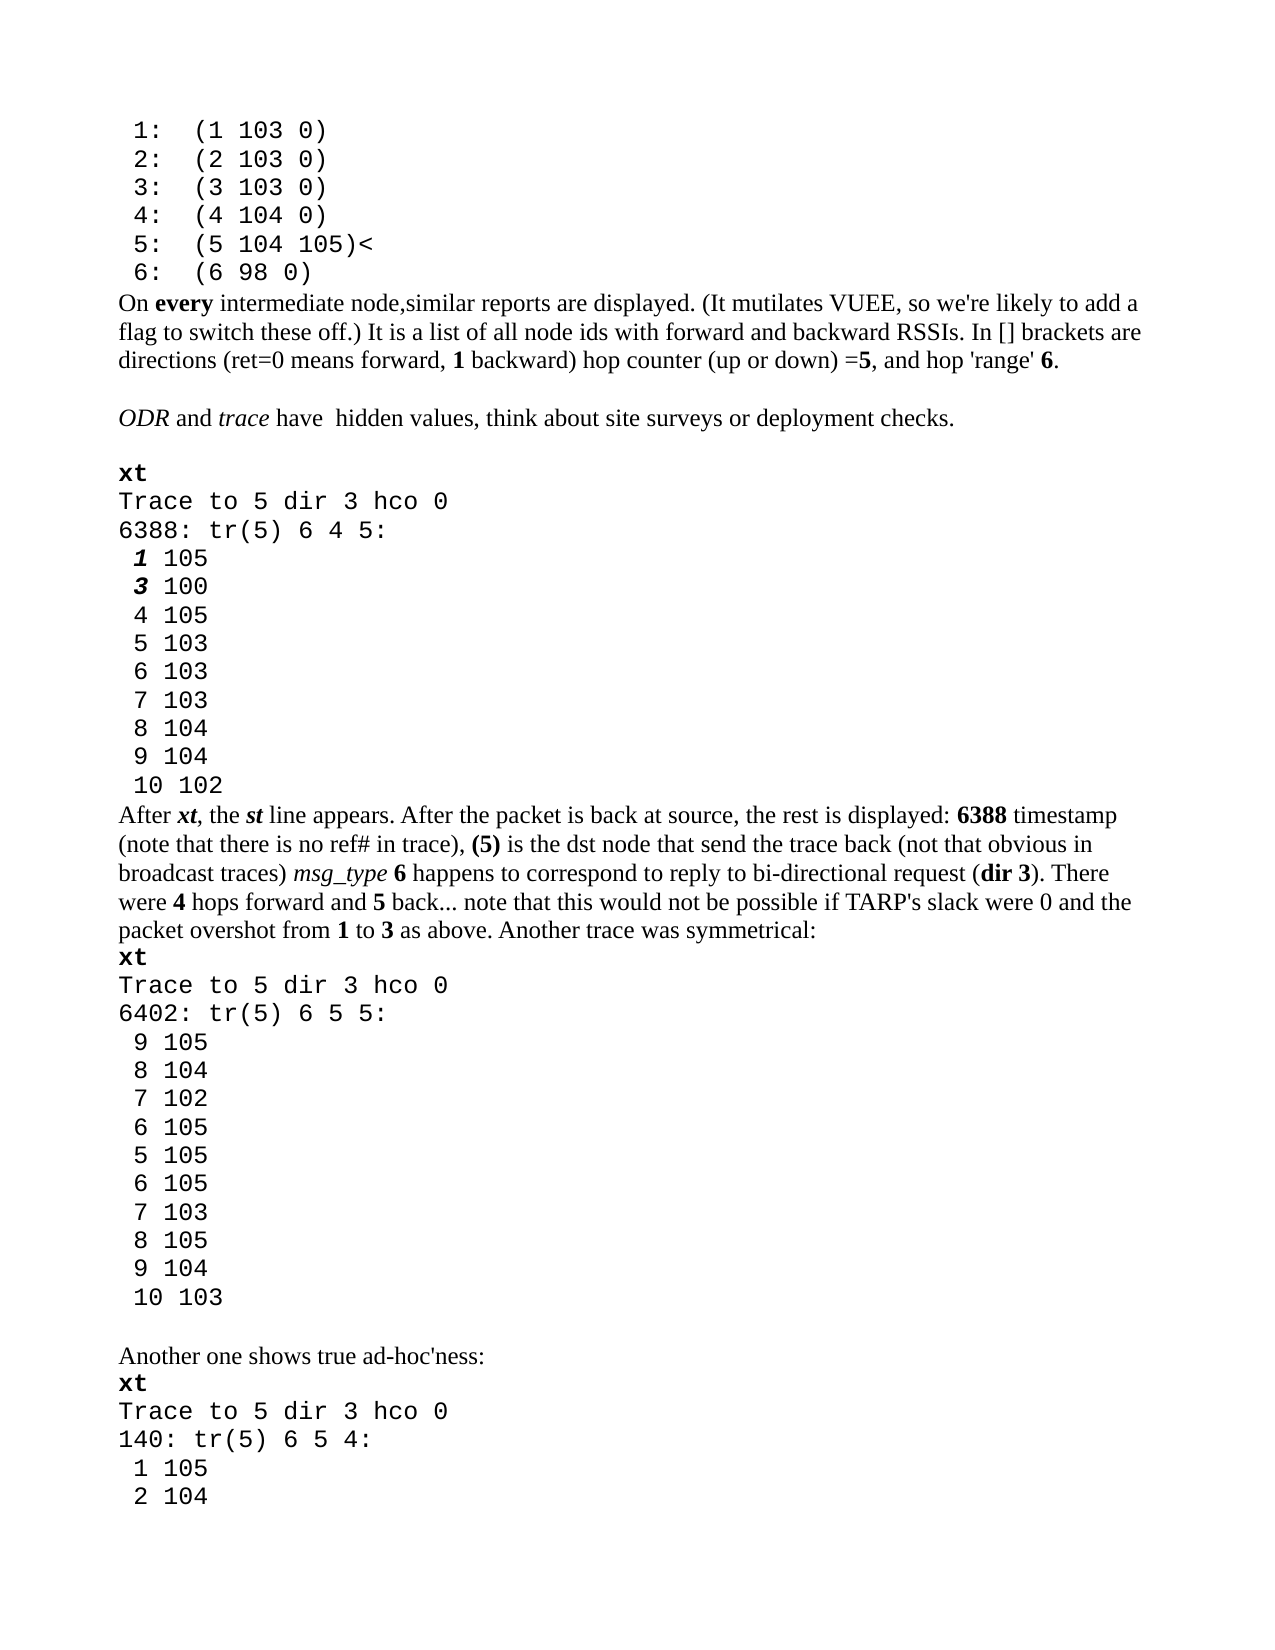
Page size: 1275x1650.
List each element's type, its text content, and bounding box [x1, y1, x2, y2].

text 3 100 [118, 574, 1157, 602]
text 1 105 [118, 1455, 1157, 1483]
text 10 102 [118, 772, 1157, 801]
text On every intermediate node,similar reports are displayed. (It mutilates VUEE, so we're likely to add a flag to switch these off.) It is a list of all node ids with forward and backward RSSIs. In [] brackets are directions (ret=0 means forward, 1 backward) hop counter (up or down) =5, and hop 'range' 6. [118, 288, 1157, 374]
text 6 105 [118, 1114, 1157, 1143]
text 8 105 [118, 1228, 1157, 1256]
text 4: (4 104 0) [118, 203, 1157, 231]
text 9 104 [118, 1256, 1157, 1284]
text Trace to 5 dir 3 hco 0 [118, 1398, 1157, 1427]
text 5: (5 104 105)< [118, 231, 1157, 260]
text xt [118, 1370, 1157, 1398]
text ODR and trace have hidden values, think about site surveys or deployment checks. [118, 403, 1157, 432]
text 5 103 [118, 631, 1157, 659]
text 9 105 [118, 1029, 1157, 1058]
text 140: tr(5) 6 5 4: [118, 1427, 1157, 1455]
text Trace to 5 dir 3 hco 0 [118, 973, 1157, 1001]
text 2 104 [118, 1483, 1157, 1512]
text 9 104 [118, 744, 1157, 772]
text Trace to 5 dir 3 hco 0 [118, 489, 1157, 517]
text 3: (3 103 0) [118, 175, 1157, 203]
text 7 102 [118, 1086, 1157, 1114]
text 1 105 [118, 546, 1157, 574]
text 2: (2 103 0) [118, 146, 1157, 175]
text 7 103 [118, 1199, 1157, 1228]
text 1: (1 103 0) [118, 118, 1157, 146]
text 6 105 [118, 1171, 1157, 1199]
text 10 103 [118, 1284, 1157, 1313]
text 6402: tr(5) 6 5 5: [118, 1001, 1157, 1029]
text xt [118, 461, 1157, 489]
text 8 104 [118, 716, 1157, 744]
text 6388: tr(5) 6 4 5: [118, 517, 1157, 546]
text 6: (6 98 0) [118, 260, 1157, 288]
text After xt, the st line appears. After the packet is back at source, the rest is displayed: 6388 timestamp (note that there is no ref# in trace), (5) is the dst node that send the trace back (not that obvious in broadcast traces) msg_type 6 happens to correspond to reply to bi-directional request (dir 3). There were 4 hops forward and 5 back... note that this would not be possible if TARP's slack were 0 and the packet overshot from 1 to 3 as above. Another trace was symmetrical: [118, 801, 1157, 944]
text xt [118, 944, 1157, 973]
text 4 105 [118, 602, 1157, 631]
text 8 104 [118, 1058, 1157, 1086]
text 7 103 [118, 687, 1157, 716]
text 6 103 [118, 659, 1157, 687]
text Another one shows true ad-hoc'ness: [118, 1341, 1157, 1370]
text 5 105 [118, 1143, 1157, 1171]
